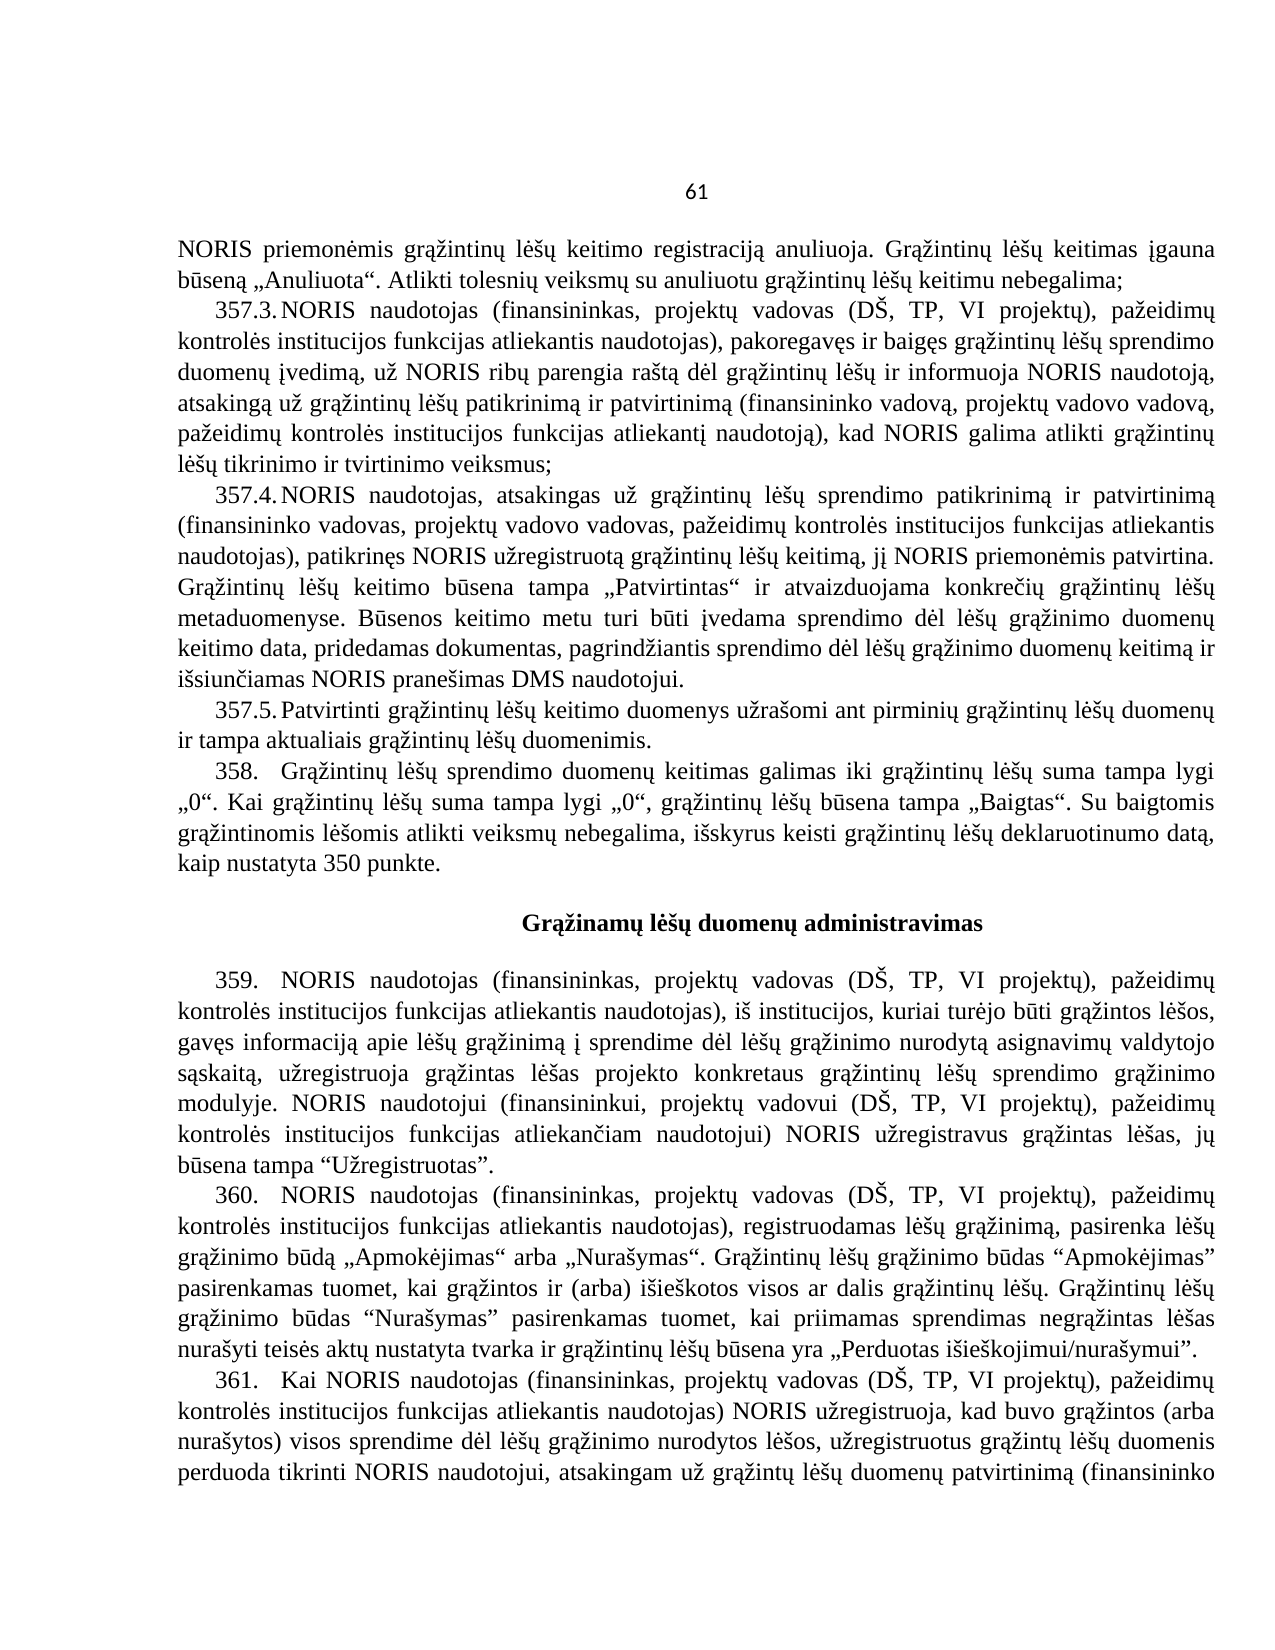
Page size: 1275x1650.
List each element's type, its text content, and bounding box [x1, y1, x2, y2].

text 359. NORIS naudotojas (finansininkas, projektų vadovas (DŠ, TP, VI projektų), pažeidimų kontrolės institucijos funkcijas atliekantis naudotojas), iš institucijos, kuriai turėjo būti grąžintos lėšos, gavęs informaciją apie lėšų grąžinimą į sprendime dėl lėšų grąžinimo nurodytą asignavimų valdytojo sąskaitą, užregistruoja grąžintas lėšas projekto konkretaus grąžintinų lėšų sprendimo grąžinimo modulyje. NORIS naudotojui (finansininkui, projektų vadovui (DŠ, TP, VI projektų), pažeidimų kontrolės institucijos funkcijas atliekančiam naudotojui) NORIS užregistravus grąžintas lėšas, jų būsena tampa “Užregistruotas”. [177, 966, 1216, 1179]
text 357.3. NORIS naudotojas (finansininkas, projektų vadovas (DŠ, TP, VI projektų), pažeidimų kontrolės institucijos funkcijas atliekantis naudotojas), pakoregavęs ir baigęs grąžintinų lėšų sprendimo duomenų įvedimą, už NORIS ribų parengia raštą dėl grąžintinų lėšų ir informuoja NORIS naudotoją, atsakingą už grąžintinų lėšų patikrinimą ir patvirtinimą (finansininko vadovą, projektų vadovo vadovą, pažeidimų kontrolės institucijos funkcijas atliekantį naudotoją), kad NORIS galima atlikti grąžintinų lėšų tikrinimo ir tvirtinimo veiksmus; [177, 295, 1216, 478]
text 357.4. NORIS naudotojas, atsakingas už grąžintinų lėšų sprendimo patikrinimą ir patvirtinimą (finansininko vadovas, projektų vadovo vadovas, pažeidimų kontrolės institucijos funkcijas atliekantis naudotojas), patikrinęs NORIS užregistruotą grąžintinų lėšų keitimą, jį NORIS priemonėmis patvirtina. Grąžintinų lėšų keitimo būsena tampa „Patvirtintas“ ir atvaizduojama konkrečių grąžintinų lėšų metaduomenyse. Būsenos keitimo metu turi būti įvedama sprendimo dėl lėšų grąžinimo duomenų keitimo data, pridedamas dokumentas, pagrindžiantis sprendimo dėl lėšų grąžinimo duomenų keitimą ir išsiunčiamas NORIS pranešimas DMS naudotojui. [177, 480, 1216, 693]
text 357.5. Patvirtinti grąžintinų lėšų keitimo duomenys užrašomi ant pirminių grąžintinų lėšų duomenų ir tampa aktualiais grąžintinų lėšų duomenimis. [177, 695, 1216, 754]
text 360. NORIS naudotojas (finansininkas, projektų vadovas (DŠ, TP, VI projektų), pažeidimų kontrolės institucijos funkcijas atliekantis naudotojas), registruodamas lėšų grąžinimą, pasirenka lėšų grąžinimo būdą „Apmokėjimas“ arba „Nurašymas“. Grąžintinų lėšų grąžinimo būdas “Apmokėjimas” pasirenkamas tuomet, kai grąžintos ir (arba) išieškotos visos ar dalis grąžintinų lėšų. Grąžintinų lėšų grąžinimo būdas “Nurašymas” pasirenkamas tuomet, kai priimamas sprendimas negrąžintas lėšas nurašyti teisės aktų nustatyta tvarka ir grąžintinų lėšų būsena yra „Perduotas išieškojimui/nurašymui”. [177, 1181, 1216, 1363]
text Grąžinamų lėšų duomenų administravimas [251, 908, 1216, 937]
text 361. Kai NORIS naudotojas (finansininkas, projektų vadovas (DŠ, TP, VI projektų), pažeidimų kontrolės institucijos funkcijas atliekantis naudotojas) NORIS užregistruoja, kad buvo grąžintos (arba nurašytos) visos sprendime dėl lėšų grąžinimo nurodytos lėšos, užregistruotus grąžintų lėšų duomenis perduoda tikrinti NORIS naudotojui, atsakingam už grąžintų lėšų duomenų patvirtinimą (finansininko [177, 1365, 1216, 1486]
text 358. Grąžintinų lėšų sprendimo duomenų keitimas galimas iki grąžintinų lėšų suma tampa lygi „0“. Kai grąžintinų lėšų suma tampa lygi „0“, grąžintinų lėšų būsena tampa „Baigtas“. Su baigtomis grąžintinomis lėšomis atlikti veiksmų nebegalima, išskyrus keisti grąžintinų lėšų deklaruotinumo datą, kaip nustatyta 350 punkte. [177, 756, 1216, 877]
text NORIS priemonėmis grąžintinų lėšų keitimo registraciją anuliuoja. Grąžintinų lėšų keitimas įgauna būseną „Anuliuota“. Atlikti tolesnių veiksmų su anuliuotu grąžintinų lėšų keitimu nebegalima; [177, 234, 1216, 293]
